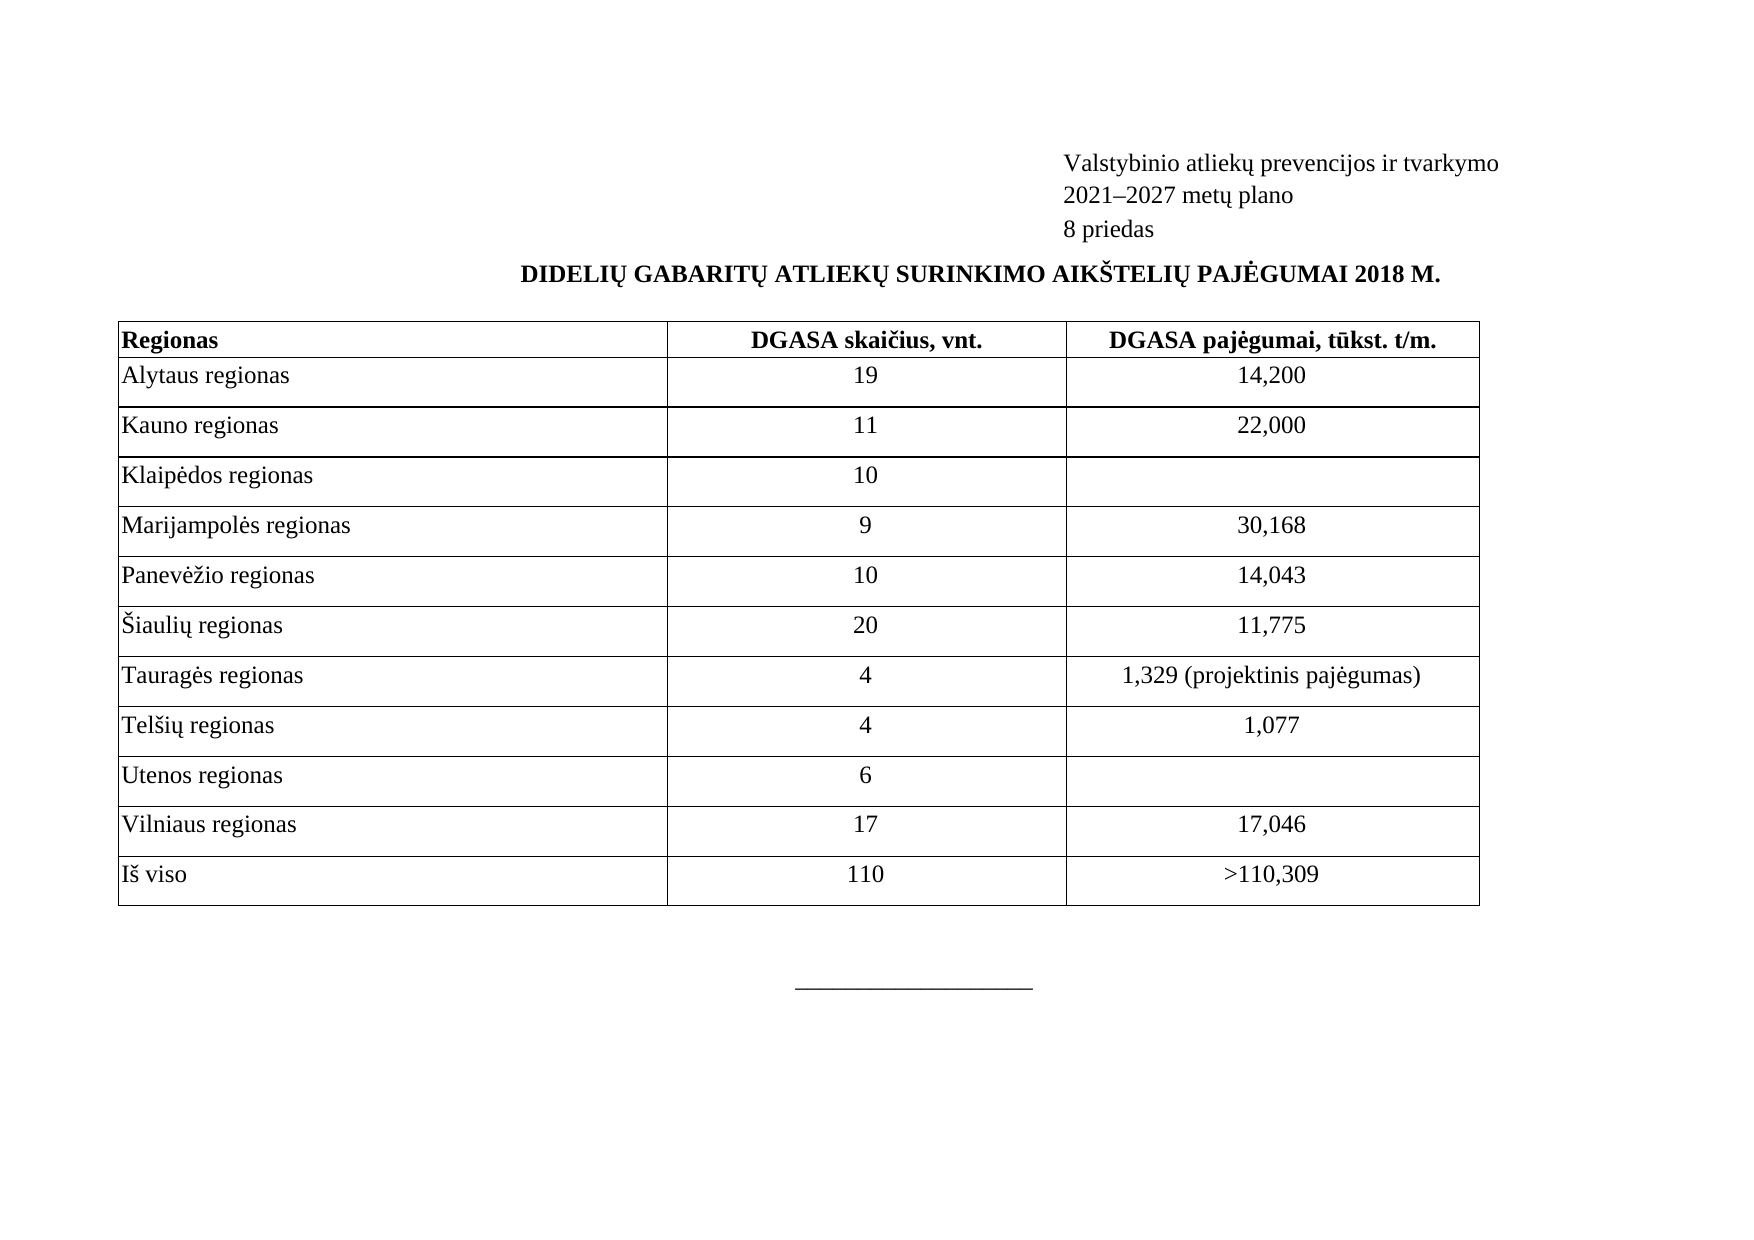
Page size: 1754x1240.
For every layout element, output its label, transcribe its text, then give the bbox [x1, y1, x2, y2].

table_cell 110 [668, 857, 1066, 905]
table_header Regionas [119, 322, 667, 357]
table_cell 20 [668, 607, 1066, 656]
table_cell Šiaulių regionas [119, 607, 667, 656]
table_cell 17 [668, 807, 1066, 856]
table_cell Panevėžio regionas [119, 557, 667, 606]
table_cell 14,043 [1067, 557, 1479, 606]
table_cell 11,775 [1067, 607, 1479, 656]
table_cell 17,046 [1067, 807, 1479, 856]
table_cell >110,309 [1067, 857, 1479, 905]
table_cell 4 [668, 657, 1066, 706]
table_cell 30,168 [1067, 507, 1479, 556]
table_header DGASA pajėgumai, tūkst. t/m. [1067, 322, 1479, 357]
table_cell Klaipėdos regionas [119, 458, 667, 506]
table_cell Kauno regionas [119, 408, 667, 456]
table_cell 1,077 [1067, 707, 1479, 756]
table_cell 6 [668, 757, 1066, 806]
text 2021–2027 metų plano [1063, 181, 1636, 209]
table_cell [1067, 757, 1479, 806]
text 8 priedas [1063, 214, 1636, 242]
table_cell 1,329 (projektinis pajėgumas) [1067, 657, 1479, 706]
table_cell [1067, 458, 1479, 506]
text Valstybinio atliekų prevencijos ir tvarkymo [1063, 148, 1636, 176]
table_cell 10 [668, 557, 1066, 606]
table_cell 9 [668, 507, 1066, 556]
text DIDELIŲ GABARITŲ ATLIEKŲ SURINKIMO AIKŠTELIŲ PAJĖGUMAI 2018 M. [252, 259, 1636, 287]
table_cell Alytaus regionas [119, 358, 667, 406]
table_cell Marijampolės regionas [119, 507, 667, 556]
table_header DGASA skaičius, vnt. [668, 322, 1066, 357]
table_cell 10 [668, 458, 1066, 506]
table_cell Iš viso [119, 857, 667, 905]
table_cell 11 [668, 408, 1066, 456]
table_cell Vilniaus regionas [119, 807, 667, 856]
table_cell Telšių regionas [119, 707, 667, 756]
text ––––––––––––––––––– [118, 972, 1636, 1001]
table_cell Utenos regionas [119, 757, 667, 806]
table_cell 14,200 [1067, 358, 1479, 406]
table_cell 22,000 [1067, 408, 1479, 456]
table_cell 19 [668, 358, 1066, 406]
table_cell 4 [668, 707, 1066, 756]
table_cell Tauragės regionas [119, 657, 667, 706]
